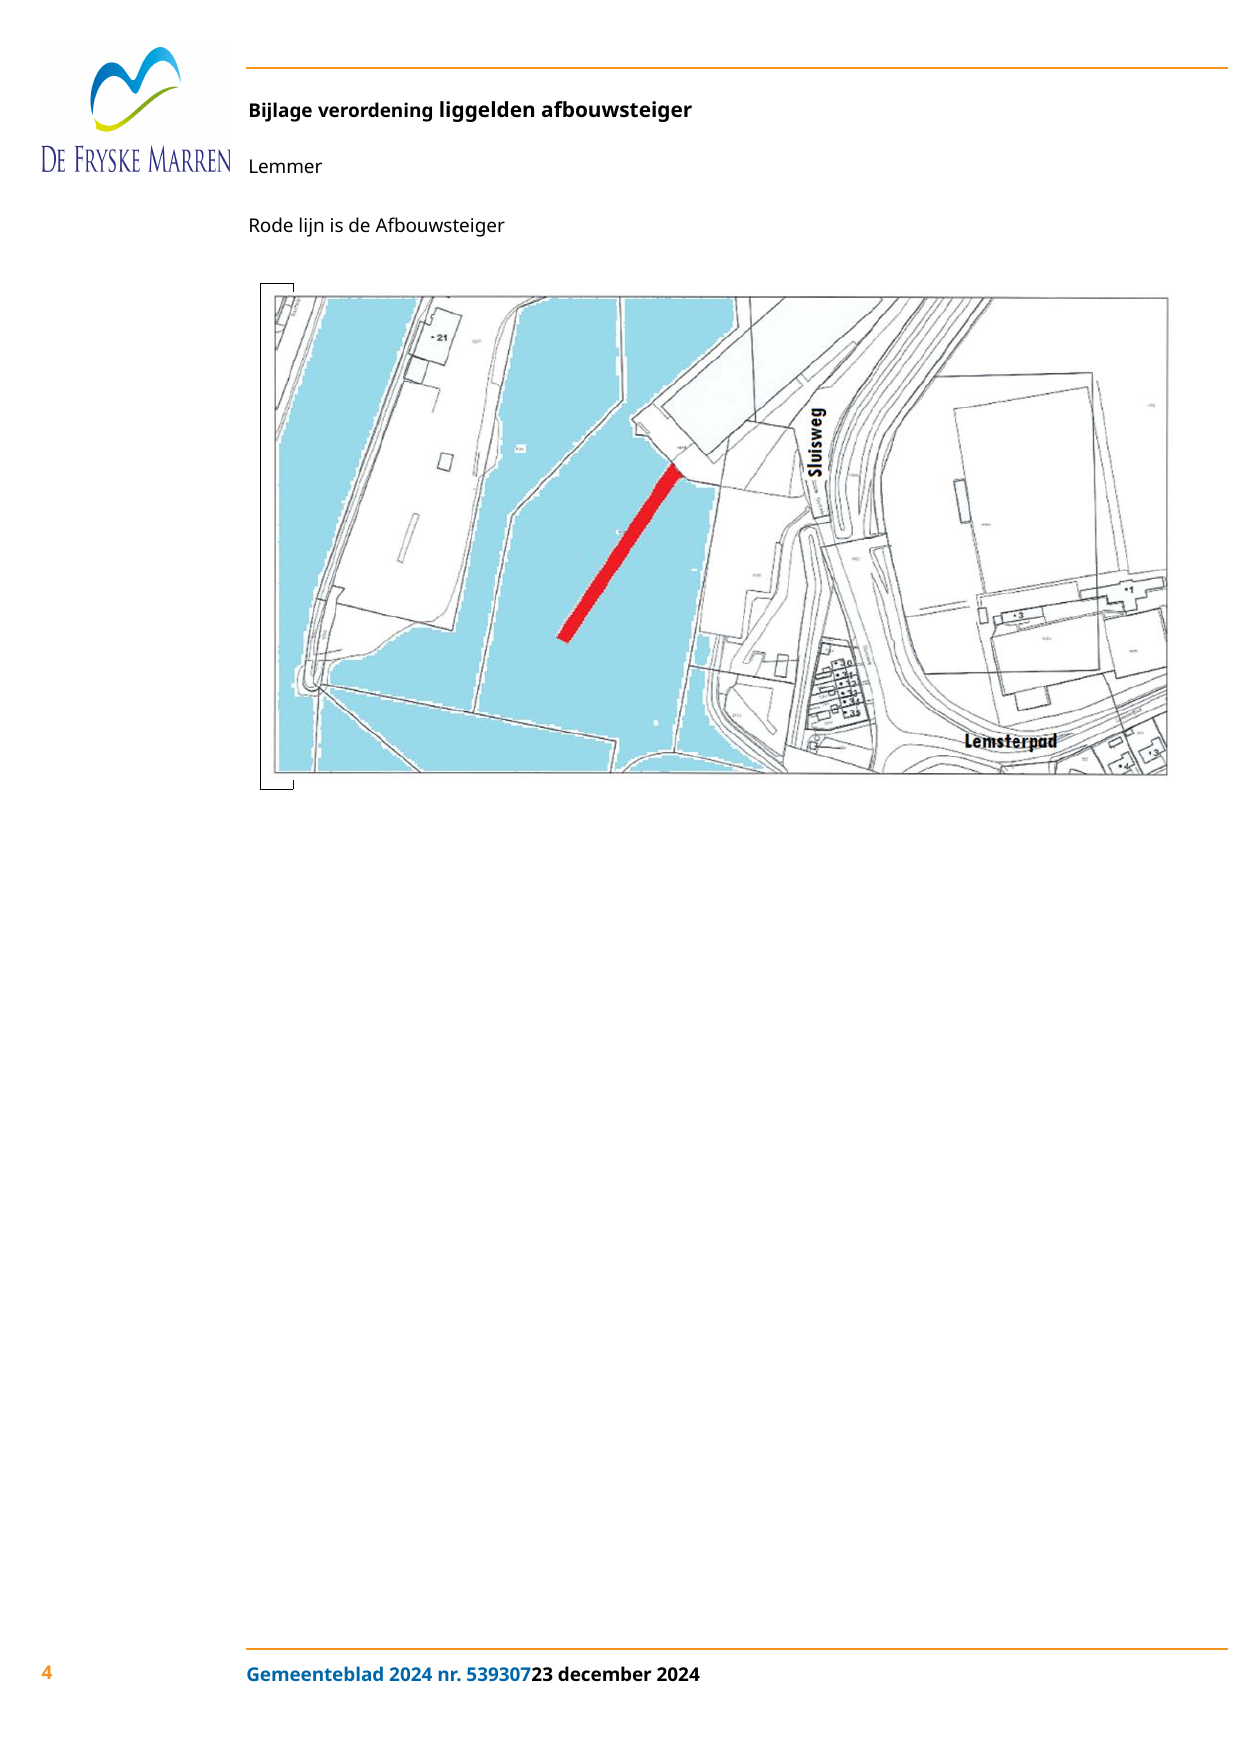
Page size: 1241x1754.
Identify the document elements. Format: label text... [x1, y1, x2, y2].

picture [41, 47, 231, 172]
text Lemmer [248, 153, 1152, 179]
text Rode lijn is de Afbouwsteiger [248, 212, 1152, 238]
picture [268, 292, 1173, 780]
text Bijlage verordening liggelden afbouwsteiger [248, 95, 1152, 123]
